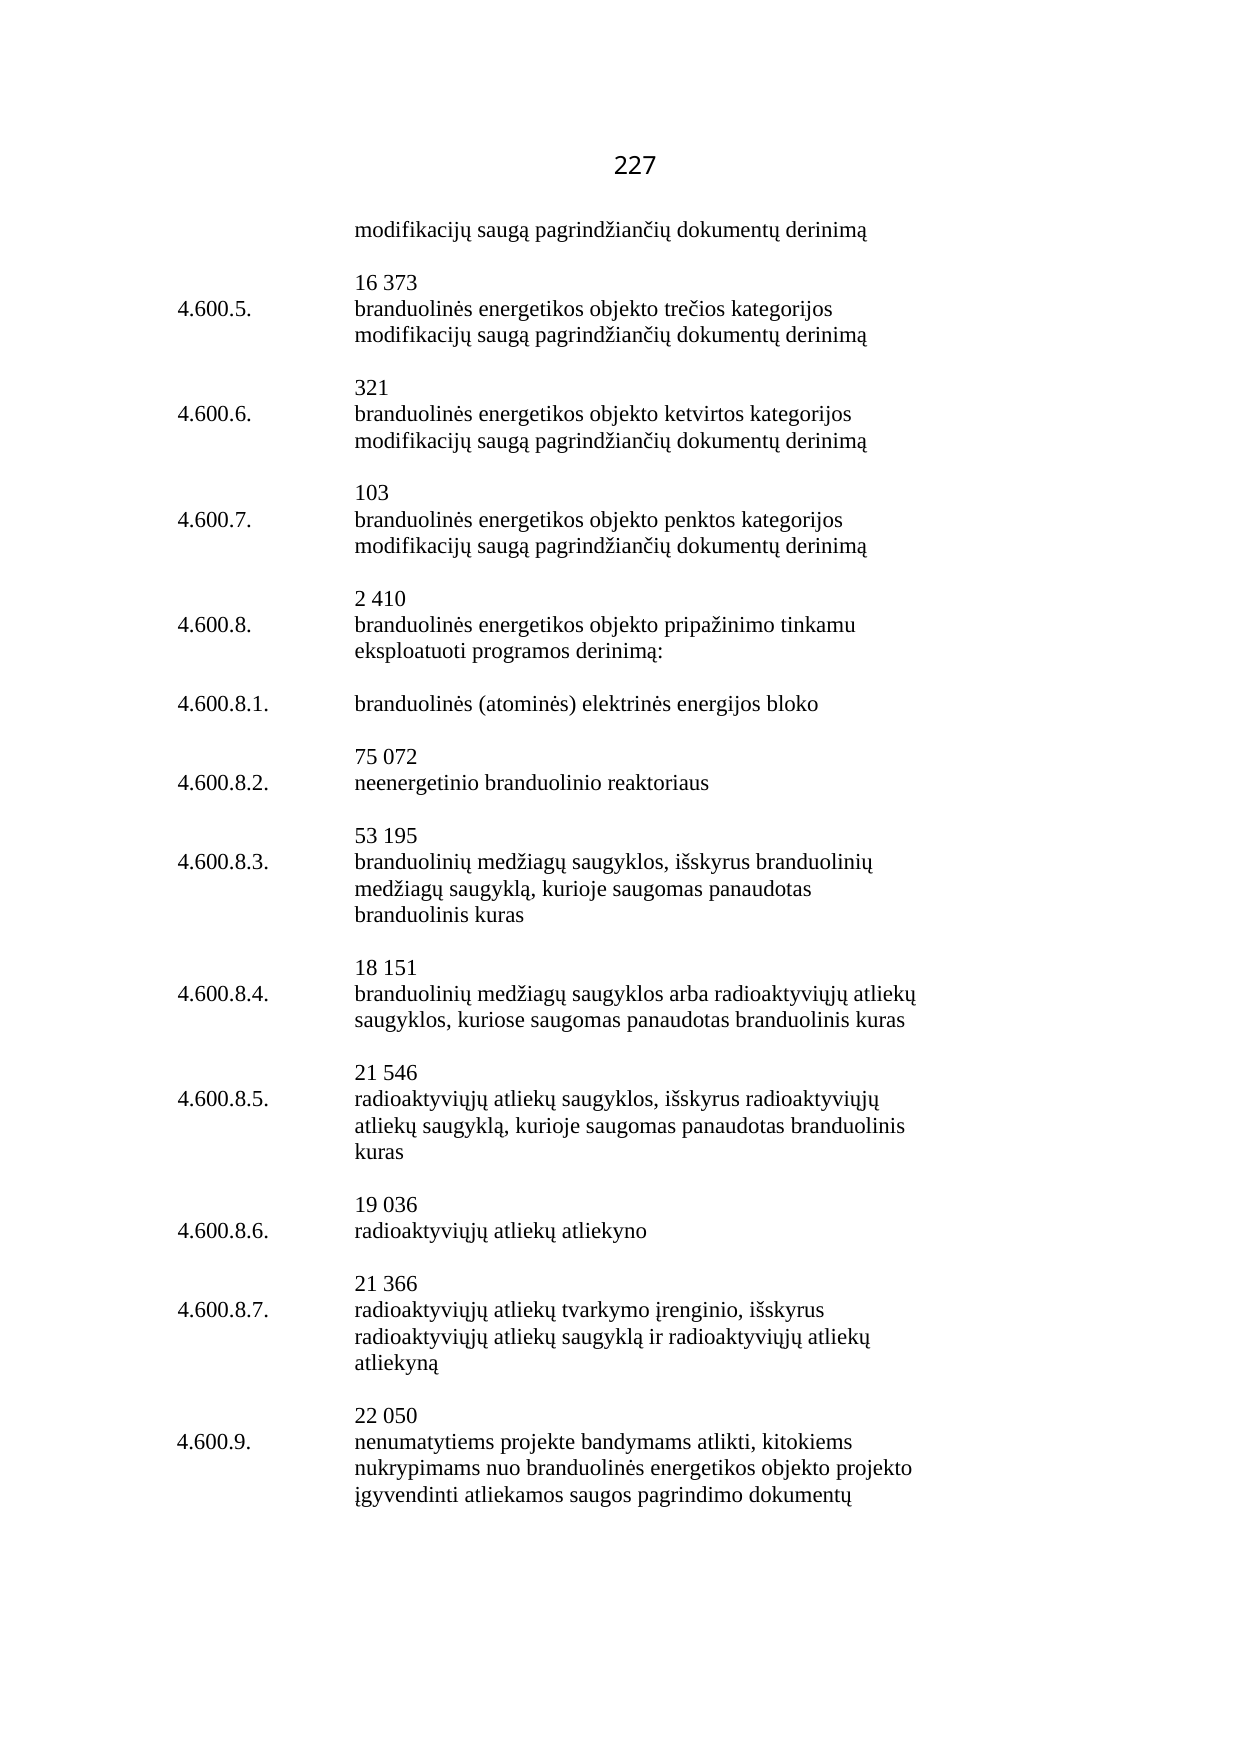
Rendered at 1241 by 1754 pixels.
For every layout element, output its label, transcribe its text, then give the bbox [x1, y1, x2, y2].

text 4.600.8.2. neenergetinio branduolinio reaktoriaus 53 195 [177, 769, 945, 848]
text 4.600.8.7. radioaktyviųjų atliekų tvarkymo įrenginio, išskyrus [177, 1296, 945, 1323]
text kuras 19 036 [354, 1138, 945, 1217]
text radioaktyviųjų atliekų saugyklą ir radioaktyviųjų atliekų [354, 1323, 945, 1349]
text atliekyną 22 050 [354, 1349, 945, 1428]
text 4.600.8.6. radioaktyviųjų atliekų atliekyno 21 366 [177, 1217, 945, 1296]
text saugyklos, kuriose saugomas panaudotas branduolinis kuras 21 546 [354, 1006, 945, 1086]
text 4.600.9. nenumatytiems projekte bandymams atlikti, kitokiems [177, 1428, 945, 1454]
text 4.600.7. branduolinės energetikos objekto penktos kategorijos [177, 506, 945, 532]
text eksploatuoti programos derinimą: [354, 637, 945, 690]
text atliekų saugyklą, kurioje saugomas panaudotas branduolinis [354, 1112, 945, 1138]
text modifikacijų saugą pagrindžiančių dokumentų derinimą 16 373 [354, 216, 945, 295]
text 4.600.6. branduolinės energetikos objekto ketvirtos kategorijos [177, 400, 945, 427]
text 4.600.8.3. branduolinių medžiagų saugyklos, išskyrus branduolinių [177, 848, 945, 875]
text 4.600.8.1. branduolinės (atominės) elektrinės energijos bloko 75 072 [177, 690, 945, 769]
text 4.600.8. branduolinės energetikos objekto pripažinimo tinkamu [177, 611, 945, 637]
text 4.600.8.5. radioaktyviųjų atliekų saugyklos, išskyrus radioaktyviųjų [177, 1086, 945, 1112]
text 4.600.8.4. branduolinių medžiagų saugyklos arba radioaktyviųjų atliekų [177, 980, 945, 1006]
text modifikacijų saugą pagrindžiančių dokumentų derinimą 2 410 [354, 532, 945, 611]
text modifikacijų saugą pagrindžiančių dokumentų derinimą 103 [354, 427, 945, 506]
text modifikacijų saugą pagrindžiančių dokumentų derinimą 321 [354, 321, 945, 400]
text įgyvendinti atliekamos saugos pagrindimo dokumentų [354, 1481, 945, 1507]
text nukrypimams nuo branduolinės energetikos objekto projekto [354, 1454, 945, 1481]
text branduolinis kuras 18 151 [354, 901, 945, 980]
text medžiagų saugyklą, kurioje saugomas panaudotas [354, 875, 945, 901]
text 4.600.5. branduolinės energetikos objekto trečios kategorijos [177, 295, 945, 321]
